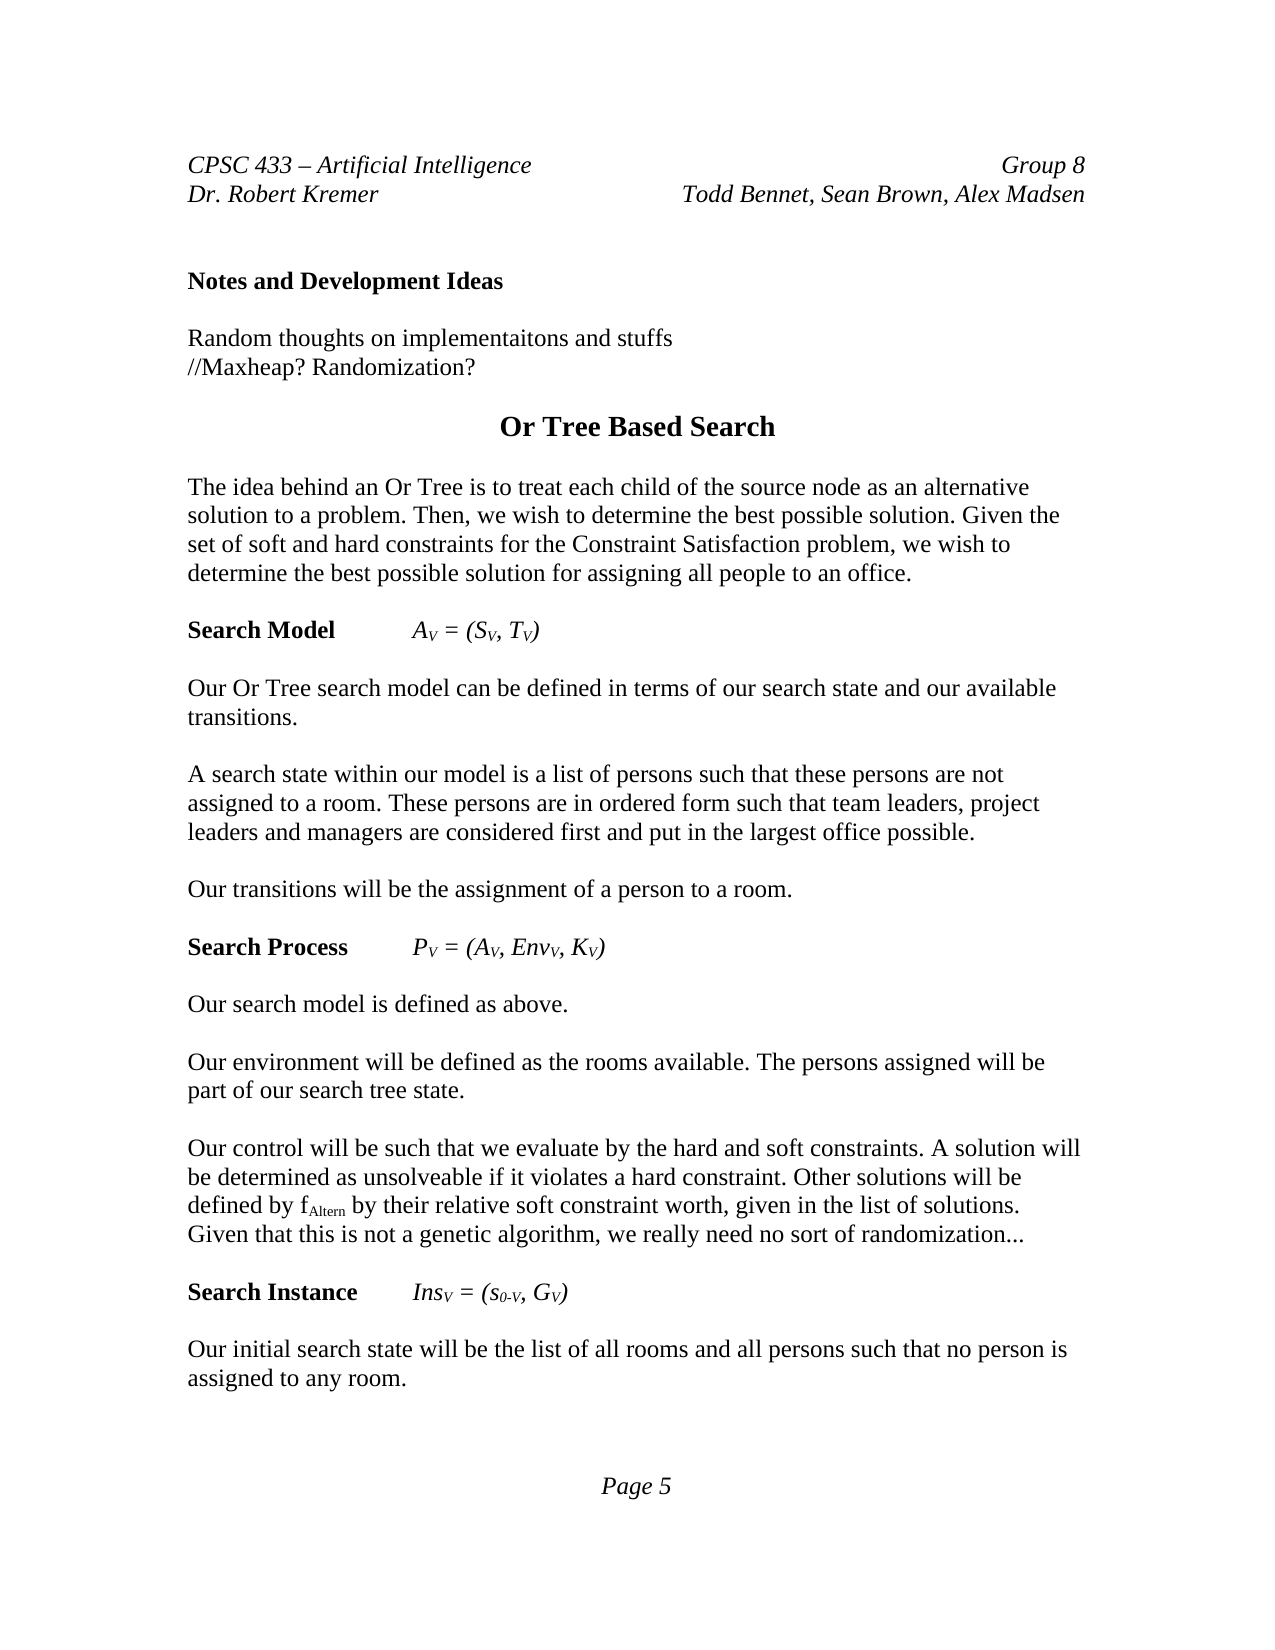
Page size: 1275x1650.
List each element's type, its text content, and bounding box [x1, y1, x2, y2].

text Search Model AV = (SV, TV) [187, 616, 1087, 644]
text //Maxheap? Randomization? [187, 352, 1087, 381]
text Or Tree Based Search [187, 409, 1087, 443]
text Random thoughts on implementaitons and stuffs [187, 323, 1087, 352]
text Our Or Tree search model can be defined in terms of our search state and our available transitions. [187, 673, 1087, 731]
text Our control will be such that we evaluate by the hard and soft constraints. A solution will be determined as unsolveable if it violates a hard constraint. Other solutions will be defined by fAltern by their relative soft constraint worth, given in the list of solutions. Given that this is not a genetic algorithm, we really need no sort of randomization... [187, 1133, 1087, 1248]
text A search state within our model is a list of persons such that these persons are not assigned to a room. These persons are in ordered form such that team leaders, project leaders and managers are considered first and put in the largest office possible. [187, 759, 1087, 846]
text The idea behind an Or Tree is to treat each child of the source node as an alternative solution to a problem. Then, we wish to determine the best possible solution. Given the set of soft and hard constraints for the Constraint Satisfaction problem, we wish to determine the best possible solution for assigning all people to an office. [187, 472, 1087, 587]
text Our environment will be defined as the rooms available. The persons assigned will be part of our search tree state. [187, 1047, 1087, 1104]
text Our initial search state will be the list of all rooms and all persons such that no person is assigned to any room. [187, 1334, 1087, 1392]
text Our transitions will be the assignment of a person to a room. [187, 874, 1087, 903]
text Our search model is defined as above. [187, 989, 1087, 1018]
text Notes and Development Ideas [187, 266, 1087, 294]
text Search Process PV = (AV, EnvV, KV) [187, 932, 1087, 961]
text Search Instance InsV = (s0-V, GV) [187, 1277, 1087, 1306]
